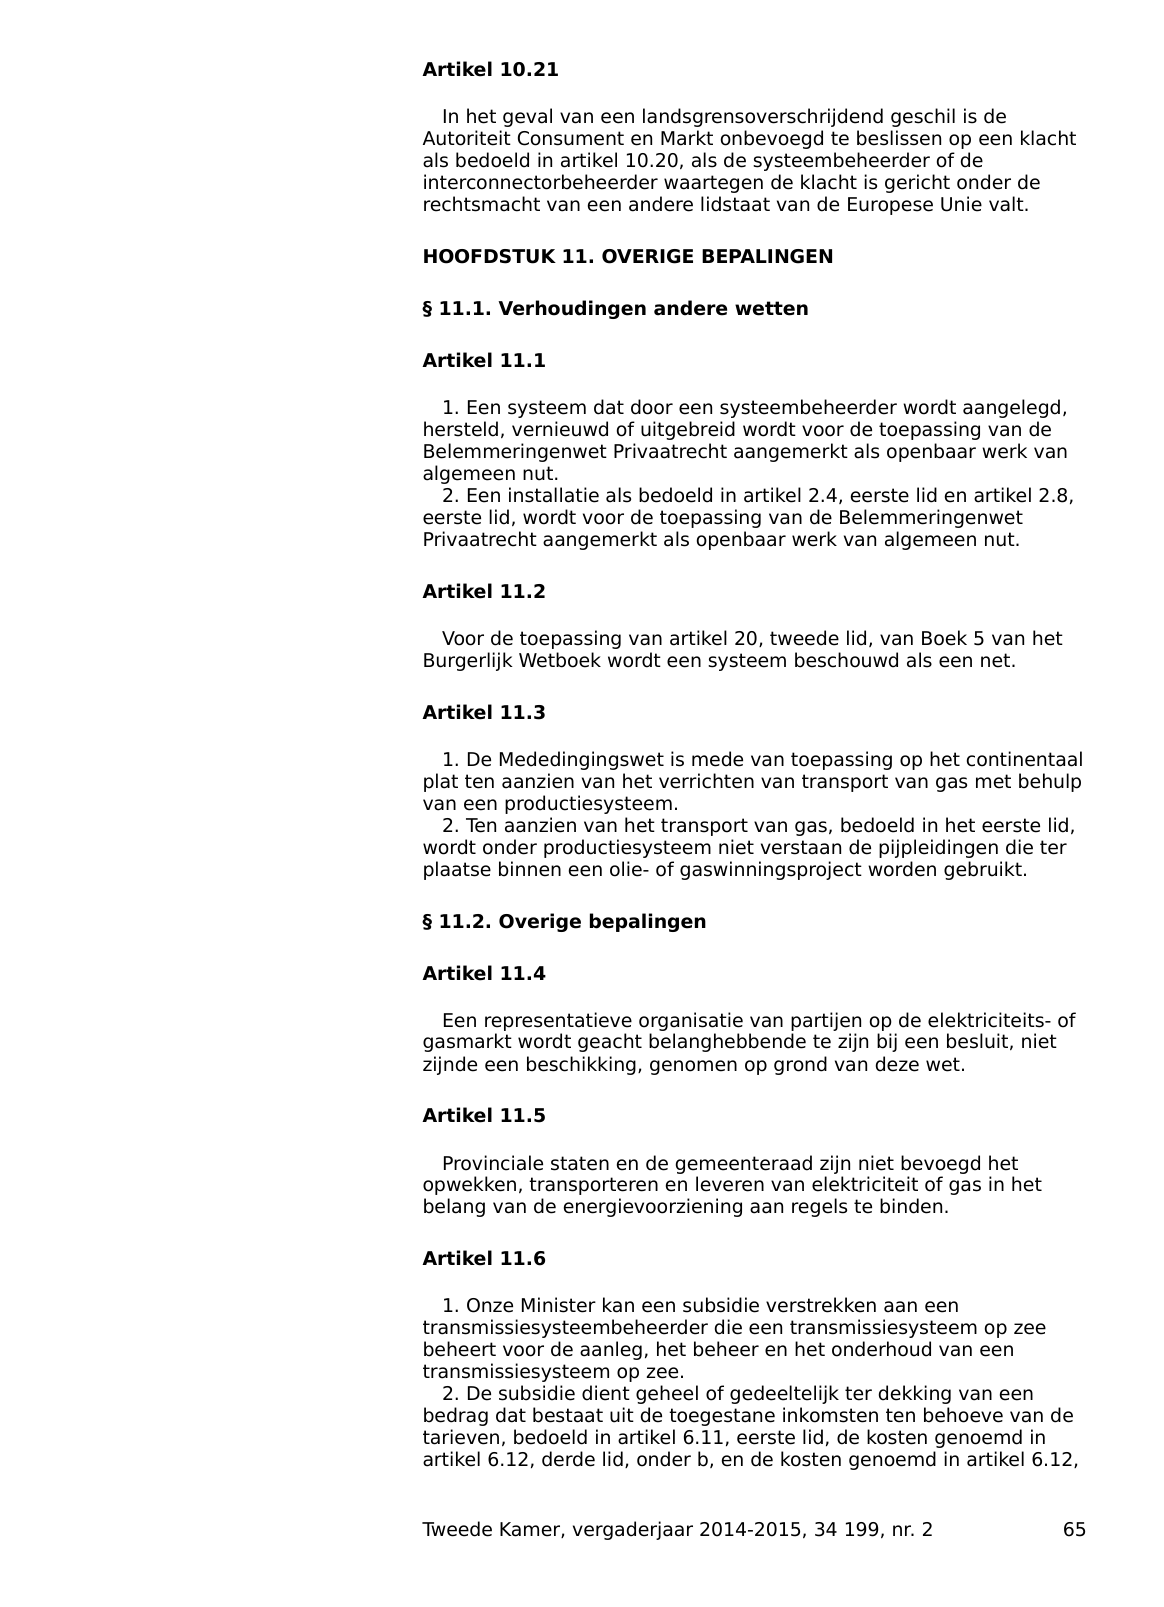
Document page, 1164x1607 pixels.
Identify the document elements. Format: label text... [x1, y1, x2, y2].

subtitle § 11.1. Verhoudingen andere wetten [422, 298, 1087, 320]
subtitle Artikel 11.5 [422, 1105, 1087, 1127]
text In het geval van een landsgrensoverschrijdend geschil is de Autoriteit Consument en Markt onbevoegd te beslissen op een klacht als bedoeld in artikel 10.20, als de systeembeheerder of de interconnectorbeheerder waartegen de klacht is gericht onder de rechtsmacht van een andere lidstaat van de Europese Unie valt. [422, 106, 1087, 216]
text 1. De Mededingingswet is mede van toepassing op het continentaal plat ten aanzien van het verrichten van transport van gas met behulp van een productiesysteem. [422, 749, 1087, 814]
text 2. Ten aanzien van het transport van gas, bedoeld in het eerste lid, wordt onder productiesysteem niet verstaan de pijpleidingen die ter plaatse binnen een olie- of gaswinningsproject worden gebruikt. [422, 814, 1087, 881]
text Provinciale staten en de gemeenteraad zijn niet bevoegd het opwekken, transporteren en leveren van elektriciteit of gas in het belang van de energievoorziening aan regels te binden. [422, 1152, 1087, 1218]
subtitle § 11.2. Overige bepalingen [422, 911, 1087, 932]
subtitle Artikel 11.6 [422, 1248, 1087, 1270]
text 1. Een systeem dat door een systeembeheerder wordt aangelegd, hersteld, vernieuwd of uitgebreid wordt voor de toepassing van de Belemmeringenwet Privaatrecht aangemerkt als openbaar werk van algemeen nut. [422, 397, 1087, 485]
text 1. Onze Minister kan een subsidie verstrekken aan een transmissiesysteembeheerder die een transmissiesysteem op zee beheert voor de aanleg, het beheer en het onderhoud van een transmissiesysteem op zee. [422, 1295, 1087, 1383]
subtitle Artikel 11.3 [422, 702, 1087, 724]
text 2. De subsidie dient geheel of gedeeltelijk ter dekking van een bedrag dat bestaat uit de toegestane inkomsten ten behoeve van de tarieven, bedoeld in artikel 6.11, eerste lid, de kosten genoemd in artikel 6.12, derde lid, onder b, en de kosten genoemd in artikel 6.12, [422, 1383, 1087, 1471]
subtitle Artikel 11.4 [422, 962, 1087, 984]
text 2. Een installatie als bedoeld in artikel 2.4, eerste lid en artikel 2.8, eerste lid, wordt voor de toepassing van de Belemmeringenwet Privaatrecht aangemerkt als openbaar werk van algemeen nut. [422, 485, 1087, 551]
subtitle Artikel 11.1 [422, 350, 1087, 372]
subtitle HOOFDSTUK 11. OVERIGE BEPALINGEN [422, 246, 1087, 268]
text Voor de toepassing van artikel 20, tweede lid, van Boek 5 van het Burgerlijk Wetboek wordt een systeem beschouwd als een net. [422, 628, 1087, 672]
subtitle Artikel 11.2 [422, 581, 1087, 603]
subtitle Artikel 10.21 [422, 59, 1087, 81]
text Een representatieve organisatie van partijen op de elektriciteits- of gasmarkt wordt geacht belanghebbende te zijn bij een besluit, niet zijnde een beschikking, genomen op grond van deze wet. [422, 1009, 1087, 1075]
